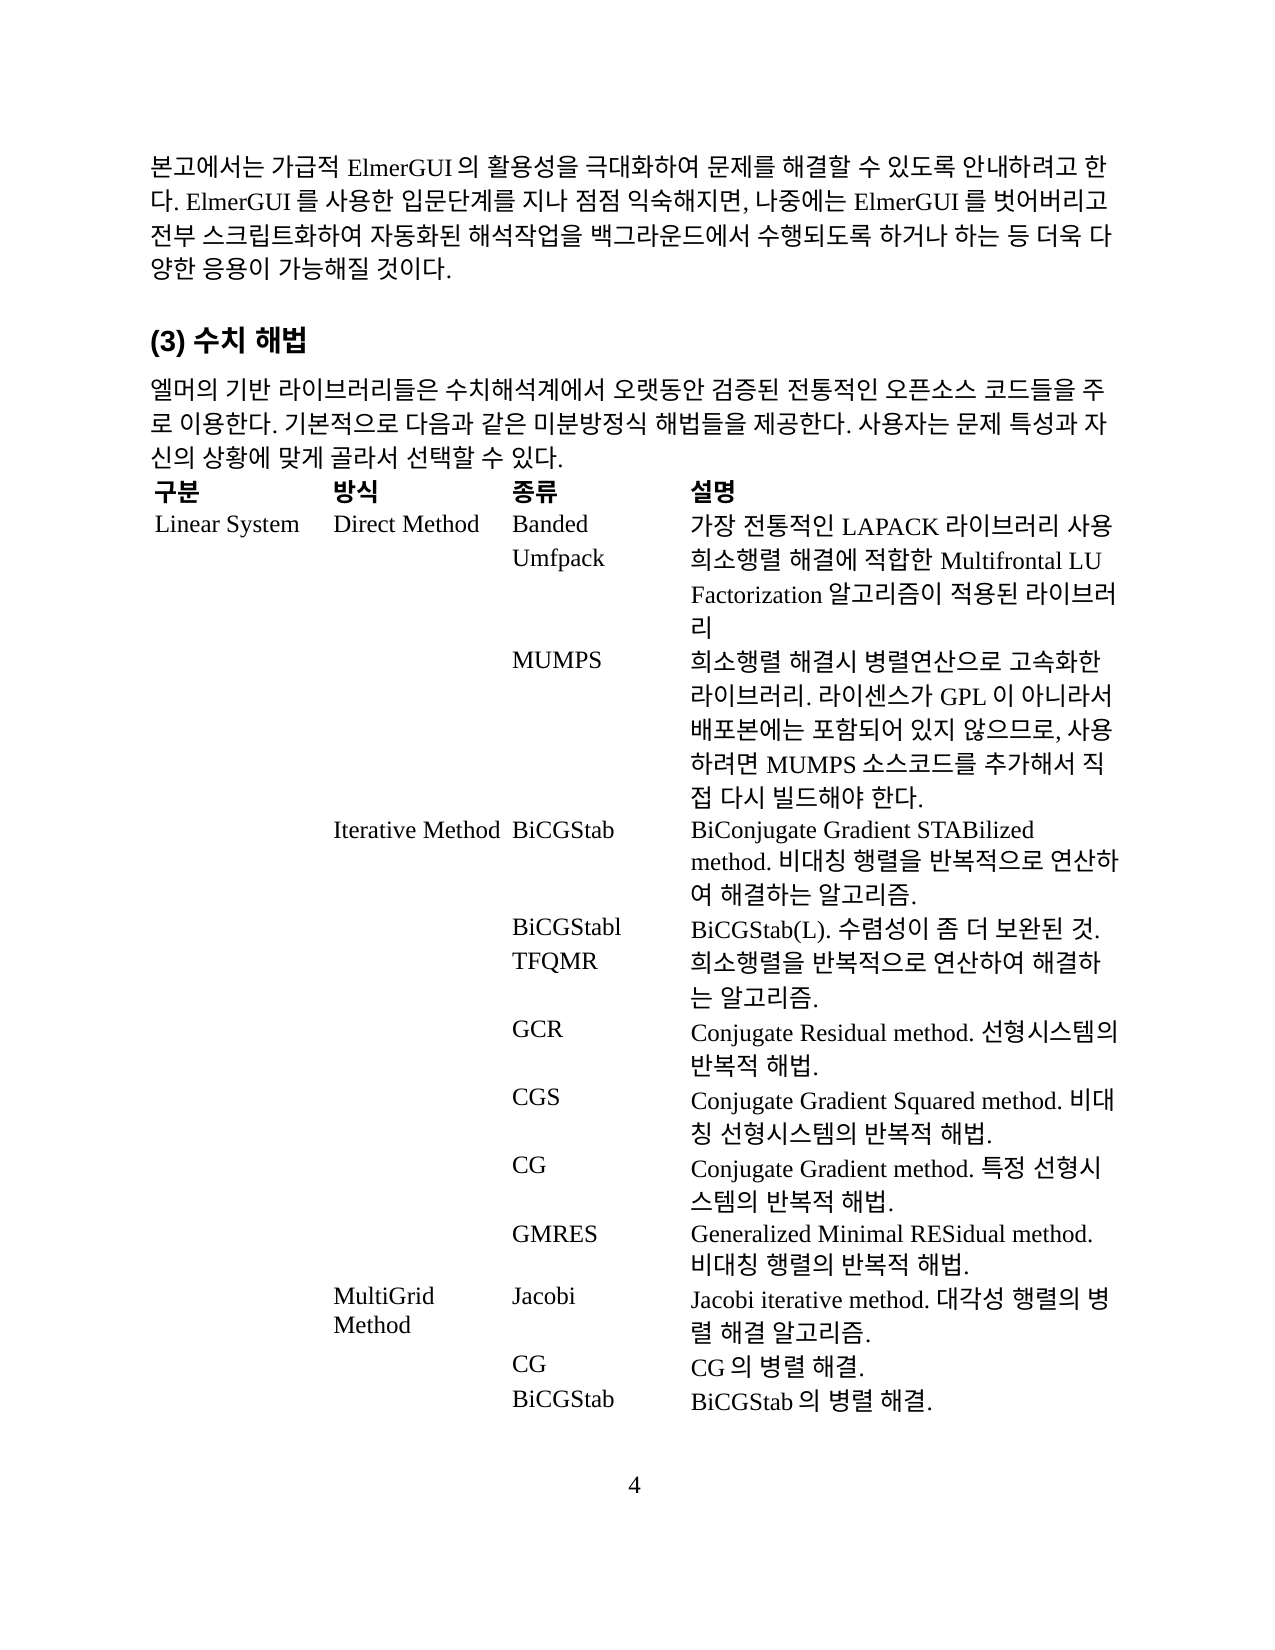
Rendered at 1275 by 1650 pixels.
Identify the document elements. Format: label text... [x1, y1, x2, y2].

table_cell [150, 815, 329, 912]
table_cell Jacobi [508, 1281, 686, 1349]
subtitle (3) 수치 해법 [150, 320, 1125, 360]
table_cell [150, 1219, 329, 1281]
table_cell 희소행렬을 반복적으로 연산하여 해결하는 알고리즘. [686, 946, 1125, 1014]
table_cell [329, 1350, 507, 1384]
table_cell [329, 1384, 507, 1418]
table_cell Iterative Method [329, 815, 507, 912]
table_cell [329, 645, 507, 815]
table_cell [150, 946, 329, 1014]
table_cell Generalized Minimal RESidual method. 비대칭 행렬의 반복적 해법. [686, 1219, 1125, 1281]
table_cell BiCGStab [508, 815, 686, 912]
table_cell Conjugate Gradient method. 특정 선형시스템의 반복적 해법. [686, 1151, 1125, 1219]
table_cell BiConjugate Gradient STABilized method. 비대칭 행렬을 반복적으로 연산하여 해결하는 알고리즘. [686, 815, 1125, 912]
table_cell [329, 1083, 507, 1151]
table_cell CG [508, 1350, 686, 1384]
text 본고에서는 가급적 ElmerGUI의 활용성을 극대화하여 문제를 해결할 수 있도록 안내하려고 한다. ElmerGUI를 사용한 입문단계를 지나 점점 익숙해지면, 나중에는 ElmerGUI를 벗어버리고 전부 스크립트화하여 자동화된 해석작업을 백그라운드에서 수행되도록 하거나 하는 등 더욱 다양한 응용이 가능해질 것이다. [150, 150, 1125, 286]
table_cell BiCGStab [508, 1384, 686, 1418]
table_cell CG [508, 1151, 686, 1219]
table_cell [329, 543, 507, 645]
table_cell GCR [508, 1014, 686, 1082]
table_cell BiCGStab의 병렬 해결. [686, 1384, 1125, 1418]
table_cell [150, 1083, 329, 1151]
table_cell [150, 1151, 329, 1219]
table_cell Direct Method [329, 509, 507, 543]
table_cell [150, 1281, 329, 1349]
table_header 방식 [329, 475, 507, 509]
table_cell [150, 645, 329, 815]
table_cell 가장 전통적인 LAPACK 라이브러리 사용 [686, 509, 1125, 543]
table_cell GMRES [508, 1219, 686, 1281]
table_cell Conjugate Residual method. 선형시스템의 반복적 해법. [686, 1014, 1125, 1082]
table_cell [150, 543, 329, 645]
table_cell [150, 912, 329, 946]
table_cell MultiGrid Method [329, 1281, 507, 1349]
text 엘머의 기반 라이브러리들은 수치해석계에서 오랫동안 검증된 전통적인 오픈소스 코드들을 주로 이용한다. 기본적으로 다음과 같은 미분방정식 해법들을 제공한다. 사용자는 문제 특성과 자신의 상황에 맞게 골라서 선택할 수 있다. [150, 372, 1125, 474]
table_cell CGS [508, 1083, 686, 1151]
table_cell BiCGStab(L). 수렴성이 좀 더 보완된 것. [686, 912, 1125, 946]
table_cell [150, 1384, 329, 1418]
table_cell [150, 1350, 329, 1384]
table_cell [329, 1151, 507, 1219]
table_header 종류 [508, 475, 686, 509]
table_cell 희소행렬 해결에 적합한 Multifrontal LU Factorization 알고리즘이 적용된 라이브러리 [686, 543, 1125, 645]
table_cell [329, 1014, 507, 1082]
table_cell [329, 946, 507, 1014]
table_header 구분 [150, 475, 329, 509]
table_cell Jacobi iterative method. 대각성 행렬의 병렬 해결 알고리즘. [686, 1281, 1125, 1349]
table_cell Umfpack [508, 543, 686, 645]
table_cell Banded [508, 509, 686, 543]
table_cell Conjugate Gradient Squared method. 비대칭 선형시스템의 반복적 해법. [686, 1083, 1125, 1151]
table_cell TFQMR [508, 946, 686, 1014]
table_cell 희소행렬 해결시 병렬연산으로 고속화한 라이브러리. 라이센스가 GPL이 아니라서 배포본에는 포함되어 있지 않으므로, 사용하려면 MUMPS 소스코드를 추가해서 직접 다시 빌드해야 한다. [686, 645, 1125, 815]
table_cell [329, 1219, 507, 1281]
table_cell MUMPS [508, 645, 686, 815]
table_cell [150, 1014, 329, 1082]
table_cell [329, 912, 507, 946]
table_cell CG의 병렬 해결. [686, 1350, 1125, 1384]
table_cell BiCGStabl [508, 912, 686, 946]
table_cell Linear System [150, 509, 329, 543]
table_header 설명 [686, 475, 1125, 509]
